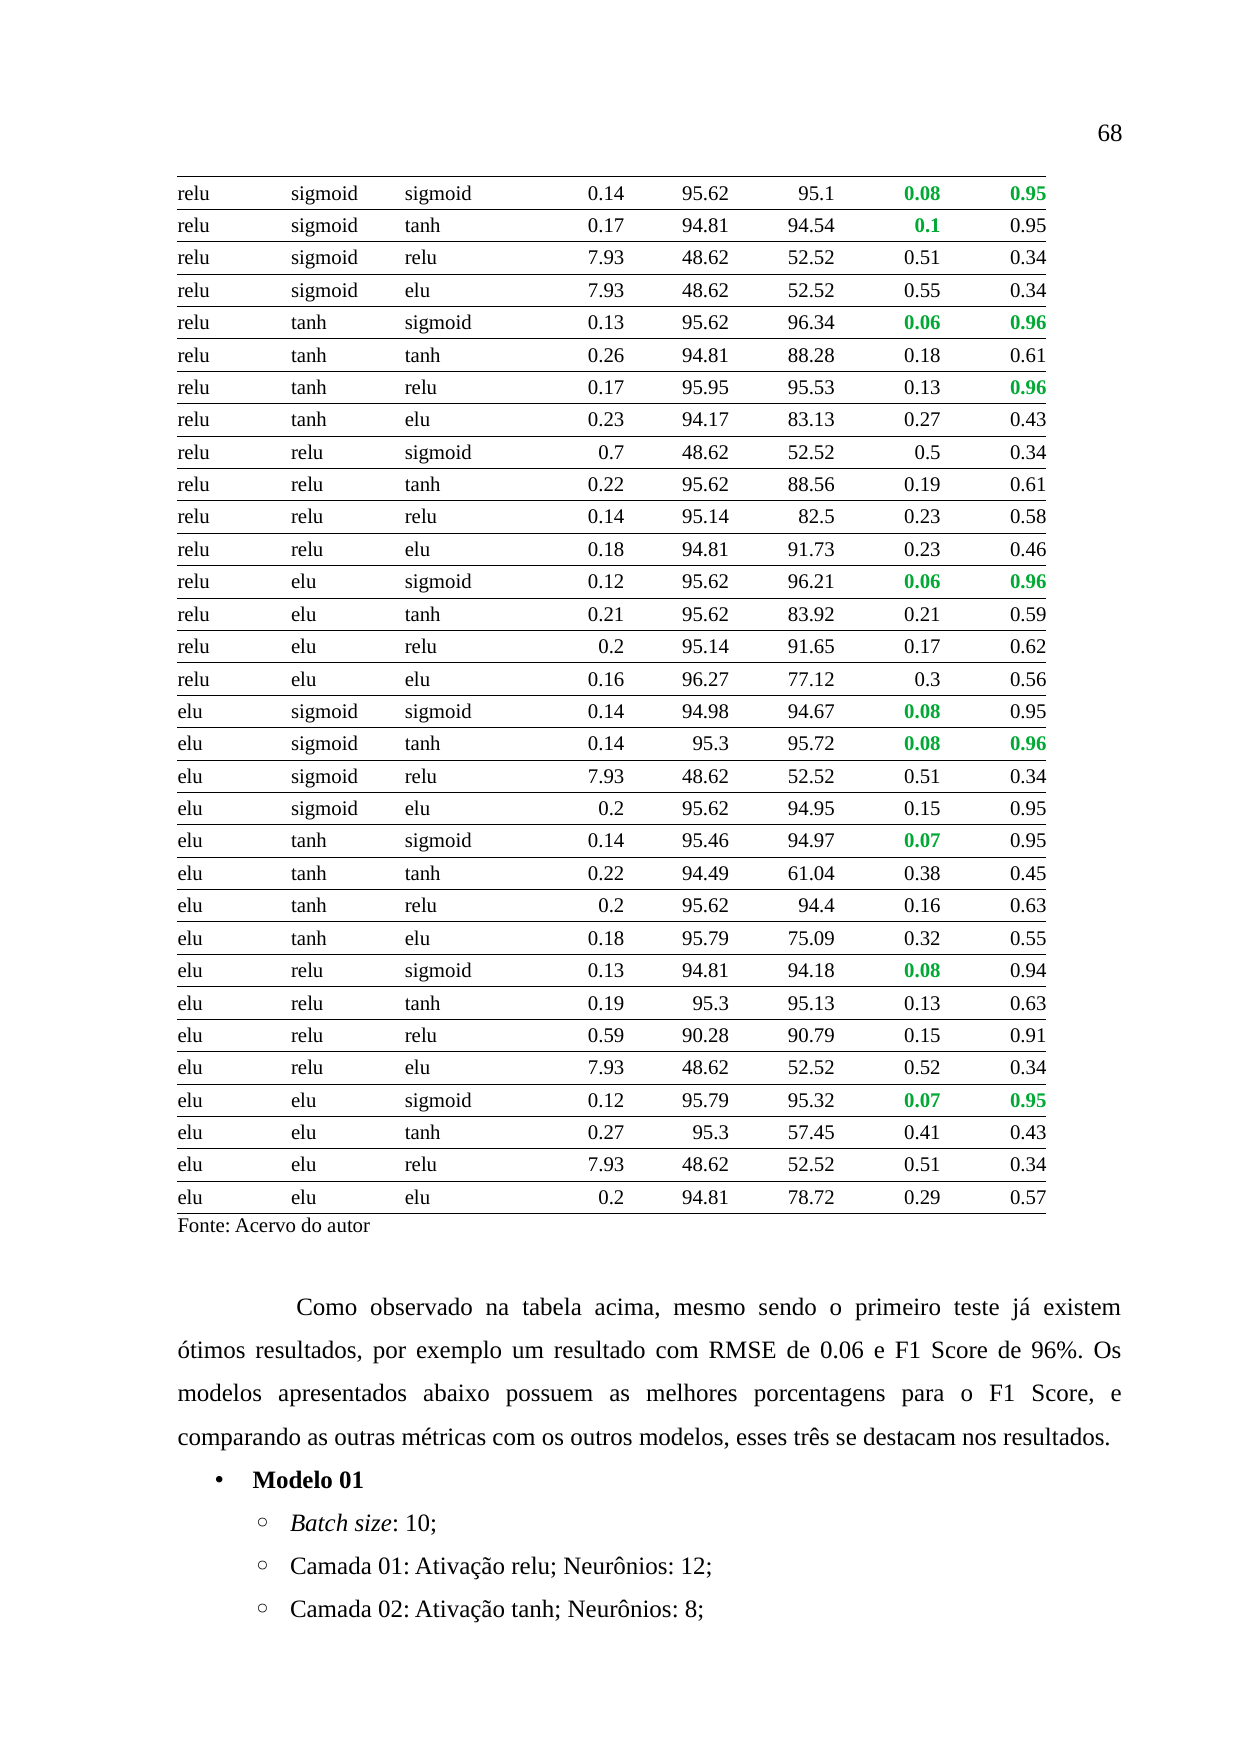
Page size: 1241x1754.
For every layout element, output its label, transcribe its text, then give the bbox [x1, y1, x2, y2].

table_cell elu [405, 1052, 518, 1083]
table_cell sigmoid [405, 566, 518, 597]
table_cell 0.34 [940, 761, 1046, 792]
table_cell 96.27 [624, 663, 728, 695]
table_cell elu [177, 858, 291, 889]
table_cell 94.81 [624, 534, 728, 565]
table_cell elu [405, 922, 518, 954]
table_cell 0.61 [940, 469, 1046, 500]
table_cell 95.3 [624, 1117, 728, 1148]
table_cell 0.07 [834, 1085, 940, 1116]
table_cell relu [291, 534, 404, 565]
table_cell tanh [405, 728, 518, 759]
table_cell 90.79 [729, 1020, 834, 1051]
table_cell 0.17 [518, 210, 624, 241]
table_cell 0.95 [940, 210, 1046, 241]
table_cell 0.13 [834, 372, 940, 403]
table_cell 52.52 [729, 242, 834, 273]
table_cell 83.13 [729, 404, 834, 436]
table_cell 95.53 [729, 372, 834, 403]
table_cell 0.7 [518, 437, 624, 468]
table_cell elu [177, 825, 291, 857]
table_cell relu [405, 372, 518, 403]
table_cell 0.13 [518, 955, 624, 986]
table_cell elu [405, 534, 518, 565]
table_cell elu [177, 890, 291, 921]
table_cell 95.3 [624, 987, 728, 1019]
table_cell tanh [291, 890, 404, 921]
table_cell 0.96 [940, 728, 1046, 759]
text Fonte: Acervo do autor [177, 1213, 1122, 1237]
table_cell 0.17 [834, 631, 940, 662]
table_cell 95.14 [624, 631, 728, 662]
table_cell 7.93 [518, 1149, 624, 1181]
table_cell tanh [291, 825, 404, 857]
table_cell 0.1 [834, 210, 940, 241]
table_cell 0.07 [834, 825, 940, 857]
table_cell 78.72 [729, 1182, 834, 1213]
table_cell 95.62 [624, 177, 728, 209]
table_cell elu [291, 1117, 404, 1148]
table_cell 0.12 [518, 566, 624, 597]
table_cell relu [405, 1020, 518, 1051]
table_cell elu [291, 1085, 404, 1116]
table_cell elu [177, 1182, 291, 1213]
table_cell 95.62 [624, 566, 728, 597]
table_cell 7.93 [518, 242, 624, 273]
table_cell 0.12 [518, 1085, 624, 1116]
table_cell relu [405, 890, 518, 921]
table_cell 95.1 [729, 177, 834, 209]
table_cell tanh [405, 599, 518, 630]
table_cell 48.62 [624, 242, 728, 273]
table_cell 0.34 [940, 242, 1046, 273]
table_cell 7.93 [518, 1052, 624, 1083]
table_cell relu [177, 566, 291, 597]
table_cell 96.34 [729, 307, 834, 338]
table_cell 94.95 [729, 793, 834, 824]
table_cell 0.95 [940, 825, 1046, 857]
table_cell relu [177, 631, 291, 662]
table_cell 0.57 [940, 1182, 1046, 1213]
table_cell 95.32 [729, 1085, 834, 1116]
table_cell 95.79 [624, 922, 728, 954]
table_cell 0.13 [518, 307, 624, 338]
table_cell 0.14 [518, 728, 624, 759]
table_cell elu [177, 696, 291, 727]
table_cell 0.45 [940, 858, 1046, 889]
table_cell 0.43 [940, 404, 1046, 436]
list Camada 01: Ativação relu; Neurônios: 12; [252, 1551, 1122, 1580]
table_cell sigmoid [405, 825, 518, 857]
table_cell tanh [291, 307, 404, 338]
table_cell 0.46 [940, 534, 1046, 565]
table_cell 0.59 [518, 1020, 624, 1051]
table_cell elu [291, 566, 404, 597]
table_cell 61.04 [729, 858, 834, 889]
table_cell 0.08 [834, 696, 940, 727]
table_cell elu [177, 728, 291, 759]
table_cell 0.62 [940, 631, 1046, 662]
table_cell 0.23 [834, 534, 940, 565]
table_cell sigmoid [291, 696, 404, 727]
table_cell tanh [291, 922, 404, 954]
table_cell 0.95 [940, 793, 1046, 824]
table_cell 0.34 [940, 437, 1046, 468]
table_cell relu [177, 599, 291, 630]
table_cell 0.19 [834, 469, 940, 500]
table_cell 0.34 [940, 275, 1046, 306]
table_cell 94.17 [624, 404, 728, 436]
table_cell relu [405, 501, 518, 533]
table_cell 0.23 [834, 501, 940, 533]
list Camada 02: Ativação tanh; Neurônios: 8; [252, 1594, 1122, 1623]
table_cell tanh [405, 210, 518, 241]
table_cell relu [291, 1020, 404, 1051]
table_cell elu [177, 1149, 291, 1181]
table_cell sigmoid [291, 793, 404, 824]
table_cell sigmoid [291, 210, 404, 241]
table_cell relu [177, 242, 291, 273]
table_cell 88.56 [729, 469, 834, 500]
table_cell relu [405, 761, 518, 792]
table_cell 0.94 [940, 955, 1046, 986]
table_cell sigmoid [291, 728, 404, 759]
table_cell relu [177, 437, 291, 468]
table_cell 95.72 [729, 728, 834, 759]
table_cell 94.67 [729, 696, 834, 727]
table_cell elu [405, 793, 518, 824]
table_cell sigmoid [405, 696, 518, 727]
table_cell 94.18 [729, 955, 834, 986]
table_cell 0.14 [518, 177, 624, 209]
table_cell elu [177, 1117, 291, 1148]
table_cell 0.15 [834, 1020, 940, 1051]
table_cell 0.22 [518, 469, 624, 500]
table_cell 95.95 [624, 372, 728, 403]
table_cell relu [177, 339, 291, 371]
table_cell elu [291, 599, 404, 630]
table_cell sigmoid [291, 177, 404, 209]
table_cell 48.62 [624, 275, 728, 306]
table_cell 0.2 [518, 631, 624, 662]
table_cell 95.3 [624, 728, 728, 759]
table_cell 0.55 [834, 275, 940, 306]
table_cell 0.55 [940, 922, 1046, 954]
table_cell 0.16 [834, 890, 940, 921]
table_cell 94.97 [729, 825, 834, 857]
table_cell 7.93 [518, 761, 624, 792]
text Como observado na tabela acima, mesmo sendo o primeiro teste já existem ótimos resultados, por exemplo um resultado com RMSE de 0.06 e F1 Score de 96%. Os modelos apresentados abaixo possuem as melhores porcentagens para o F1 Score, e comparando as outras métricas com os outros modelos, esses três se destacam nos resultados. [177, 1292, 1122, 1450]
table_cell relu [291, 955, 404, 986]
table_cell elu [405, 275, 518, 306]
table_cell tanh [405, 469, 518, 500]
table_cell 0.18 [518, 922, 624, 954]
table_cell 83.92 [729, 599, 834, 630]
table_cell 91.65 [729, 631, 834, 662]
table_cell 95.62 [624, 599, 728, 630]
table_cell elu [291, 663, 404, 695]
table_cell 0.27 [518, 1117, 624, 1148]
table_cell 0.2 [518, 1182, 624, 1213]
table_cell sigmoid [291, 275, 404, 306]
table_cell relu [177, 177, 291, 209]
table_cell 82.5 [729, 501, 834, 533]
table_cell elu [177, 955, 291, 986]
table_cell 0.14 [518, 501, 624, 533]
table_cell 95.62 [624, 793, 728, 824]
table_cell elu [177, 793, 291, 824]
table_cell 95.79 [624, 1085, 728, 1116]
table_cell 95.62 [624, 469, 728, 500]
table_cell 48.62 [624, 1052, 728, 1083]
table_cell 0.18 [518, 534, 624, 565]
table_cell 52.52 [729, 275, 834, 306]
table_cell 0.27 [834, 404, 940, 436]
table_cell relu [177, 307, 291, 338]
table_cell 75.09 [729, 922, 834, 954]
table_cell 7.93 [518, 275, 624, 306]
table_cell elu [177, 987, 291, 1019]
table_cell 95.14 [624, 501, 728, 533]
table_cell elu [177, 761, 291, 792]
table_cell 95.62 [624, 890, 728, 921]
table_cell tanh [291, 858, 404, 889]
table_cell 0.21 [518, 599, 624, 630]
table_cell 0.26 [518, 339, 624, 371]
table_cell elu [405, 404, 518, 436]
table_cell 0.08 [834, 177, 940, 209]
table_cell relu [177, 663, 291, 695]
table_cell relu [291, 469, 404, 500]
table_cell 0.95 [940, 696, 1046, 727]
table_cell elu [405, 1182, 518, 1213]
table_cell 0.29 [834, 1182, 940, 1213]
table_cell elu [291, 1149, 404, 1181]
table_cell 52.52 [729, 437, 834, 468]
table_cell relu [291, 987, 404, 1019]
table_cell 0.22 [518, 858, 624, 889]
table_cell 0.63 [940, 987, 1046, 1019]
table_cell elu [177, 922, 291, 954]
table_cell tanh [291, 372, 404, 403]
table_cell relu [405, 1149, 518, 1181]
table_cell 0.32 [834, 922, 940, 954]
table_cell 57.45 [729, 1117, 834, 1148]
table_cell 0.63 [940, 890, 1046, 921]
list Modelo 01 [215, 1465, 1122, 1493]
table_cell 0.18 [834, 339, 940, 371]
table_cell 48.62 [624, 761, 728, 792]
table_cell relu [177, 275, 291, 306]
table_cell sigmoid [405, 955, 518, 986]
table_cell 88.28 [729, 339, 834, 371]
table_cell 95.13 [729, 987, 834, 1019]
table_cell 0.95 [940, 177, 1046, 209]
table_cell 0.96 [940, 372, 1046, 403]
table_cell elu [291, 631, 404, 662]
table_cell 0.3 [834, 663, 940, 695]
table_cell 0.96 [940, 307, 1046, 338]
table_cell 0.41 [834, 1117, 940, 1148]
table_cell 48.62 [624, 437, 728, 468]
table_cell relu [177, 469, 291, 500]
table_cell 52.52 [729, 1052, 834, 1083]
table_cell 0.51 [834, 761, 940, 792]
table_cell 0.06 [834, 566, 940, 597]
table_cell 90.28 [624, 1020, 728, 1051]
table_cell 95.46 [624, 825, 728, 857]
table_cell 48.62 [624, 1149, 728, 1181]
table_cell 0.2 [518, 890, 624, 921]
table_cell 0.58 [940, 501, 1046, 533]
list Batch size: 10; [252, 1508, 1122, 1537]
table_cell 0.38 [834, 858, 940, 889]
table_cell sigmoid [405, 307, 518, 338]
table_cell 94.4 [729, 890, 834, 921]
table_cell 0.96 [940, 566, 1046, 597]
table_cell 0.56 [940, 663, 1046, 695]
table_cell 91.73 [729, 534, 834, 565]
table_cell sigmoid [405, 177, 518, 209]
table_cell relu [177, 372, 291, 403]
table_cell relu [405, 242, 518, 273]
table_cell 94.81 [624, 1182, 728, 1213]
table_cell 94.49 [624, 858, 728, 889]
table_cell elu [405, 663, 518, 695]
table_cell 0.06 [834, 307, 940, 338]
table_cell relu [405, 631, 518, 662]
table_cell 0.16 [518, 663, 624, 695]
table_cell 0.17 [518, 372, 624, 403]
table_cell 0.23 [518, 404, 624, 436]
table_cell 0.59 [940, 599, 1046, 630]
table_cell relu [291, 437, 404, 468]
table_cell tanh [405, 858, 518, 889]
table_cell 0.2 [518, 793, 624, 824]
table_cell 94.81 [624, 210, 728, 241]
table_cell elu [291, 1182, 404, 1213]
table_cell 0.14 [518, 825, 624, 857]
table_cell sigmoid [291, 761, 404, 792]
table_cell 52.52 [729, 1149, 834, 1181]
table_cell 0.34 [940, 1149, 1046, 1181]
table_cell 0.43 [940, 1117, 1046, 1148]
table_cell 0.34 [940, 1052, 1046, 1083]
table_cell 95.62 [624, 307, 728, 338]
table_cell 0.5 [834, 437, 940, 468]
table_cell 0.08 [834, 728, 940, 759]
table_cell relu [177, 404, 291, 436]
table_cell 0.19 [518, 987, 624, 1019]
table_cell 0.91 [940, 1020, 1046, 1051]
table_cell 0.13 [834, 987, 940, 1019]
table_cell relu [291, 501, 404, 533]
table_cell 0.14 [518, 696, 624, 727]
table_cell 0.21 [834, 599, 940, 630]
table_cell 0.95 [940, 1085, 1046, 1116]
table_cell 0.51 [834, 1149, 940, 1181]
table_cell 0.61 [940, 339, 1046, 371]
table_cell tanh [291, 339, 404, 371]
table_cell 0.08 [834, 955, 940, 986]
table_cell sigmoid [405, 1085, 518, 1116]
table_cell tanh [405, 339, 518, 371]
table_cell tanh [405, 1117, 518, 1148]
table_cell elu [177, 1085, 291, 1116]
table_cell 94.81 [624, 955, 728, 986]
table_cell 94.98 [624, 696, 728, 727]
table_cell sigmoid [291, 242, 404, 273]
table_cell 52.52 [729, 761, 834, 792]
table_cell relu [291, 1052, 404, 1083]
table_cell elu [177, 1052, 291, 1083]
table_cell sigmoid [405, 437, 518, 468]
table_cell tanh [291, 404, 404, 436]
table_cell relu [177, 501, 291, 533]
table_cell 94.81 [624, 339, 728, 371]
table_cell 96.21 [729, 566, 834, 597]
table_cell 0.15 [834, 793, 940, 824]
table_cell 0.52 [834, 1052, 940, 1083]
table_cell 94.54 [729, 210, 834, 241]
table_cell relu [177, 534, 291, 565]
table_cell relu [177, 210, 291, 241]
table_cell elu [177, 1020, 291, 1051]
table_cell tanh [405, 987, 518, 1019]
table_cell 77.12 [729, 663, 834, 695]
table_cell 0.51 [834, 242, 940, 273]
